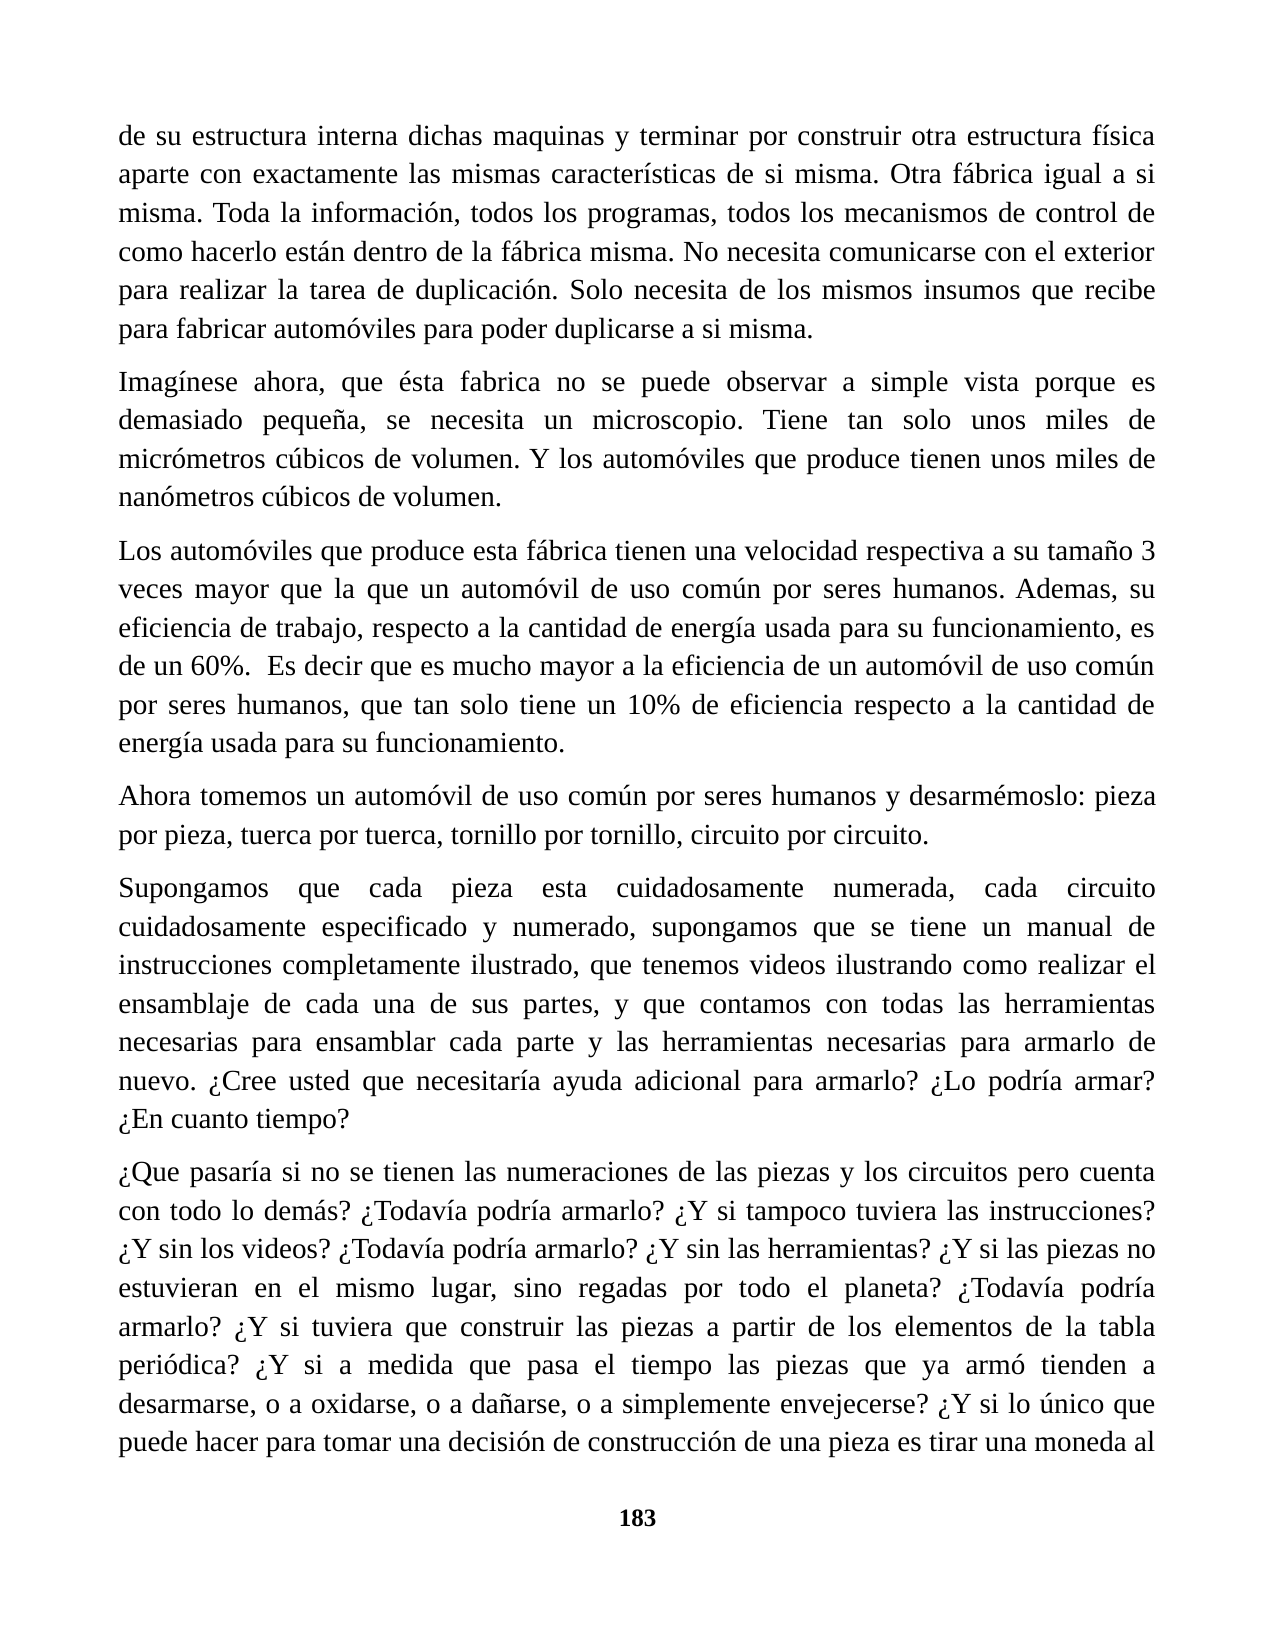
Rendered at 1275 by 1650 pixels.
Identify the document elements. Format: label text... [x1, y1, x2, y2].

text Los automóviles que produce esta fábrica tienen una velocidad respectiva a su tamaño 3 veces mayor que la que un automóvil de uso común por seres humanos. Ademas, su eficiencia de trabajo, respecto a la cantidad de energía usada para su funcionamiento, es de un 60%. Es decir que es mucho mayor a la eficiencia de un automóvil de uso común por seres humanos, que tan solo tiene un 10% de eficiencia respecto a la cantidad de energía usada para su funcionamiento. [118, 533, 1157, 759]
text de su estructura interna dichas maquinas y terminar por construir otra estructura física aparte con exactamente las mismas características de si misma. Otra fábrica igual a si misma. Toda la información, todos los programas, todos los mecanismos de control de como hacerlo están dentro de la fábrica misma. No necesita comunicarse con el exterior para realizar la tarea de duplicación. Solo necesita de los mismos insumos que recibe para fabricar automóviles para poder duplicarse a si misma. [118, 118, 1157, 344]
text Supongamos que cada pieza esta cuidadosamente numerada, cada circuito cuidadosamente especificado y numerado, supongamos que se tiene un manual de instrucciones completamente ilustrado, que tenemos videos ilustrando como realizar el ensamblaje de cada una de sus partes, y que contamos con todas las herramientas necesarias para ensamblar cada parte y las herramientas necesarias para armarlo de nuevo. ¿Cree usted que necesitaría ayuda adicional para armarlo? ¿Lo podría armar? ¿En cuanto tiempo? [118, 870, 1157, 1135]
text Ahora tomemos un automóvil de uso común por seres humanos y desarmémoslo: pieza por pieza, tuerca por tuerca, tornillo por tornillo, circuito por circuito. [118, 778, 1157, 851]
text ¿Que pasaría si no se tienen las numeraciones de las piezas y los circuitos pero cuenta con todo lo demás? ¿Todavía podría armarlo? ¿Y si tampoco tuviera las instrucciones? ¿Y sin los videos? ¿Todavía podría armarlo? ¿Y sin las herramientas? ¿Y si las piezas no estuvieran en el mismo lugar, sino regadas por todo el planeta? ¿Todavía podría armarlo? ¿Y si tuviera que construir las piezas a partir de los elementos de la tabla periódica? ¿Y si a medida que pasa el tiempo las piezas que ya armó tienden a desarmarse, o a oxidarse, o a dañarse, o a simplemente envejecerse? ¿Y si lo único que puede hacer para tomar una decisión de construcción de una pieza es tirar una moneda al [118, 1154, 1157, 1458]
text Imagínese ahora, que ésta fabrica no se puede observar a simple vista porque es demasiado pequeña, se necesita un microscopio. Tiene tan solo unos miles de micrómetros cúbicos de volumen. Y los automóviles que produce tienen unos miles de nanómetros cúbicos de volumen. [118, 364, 1157, 513]
